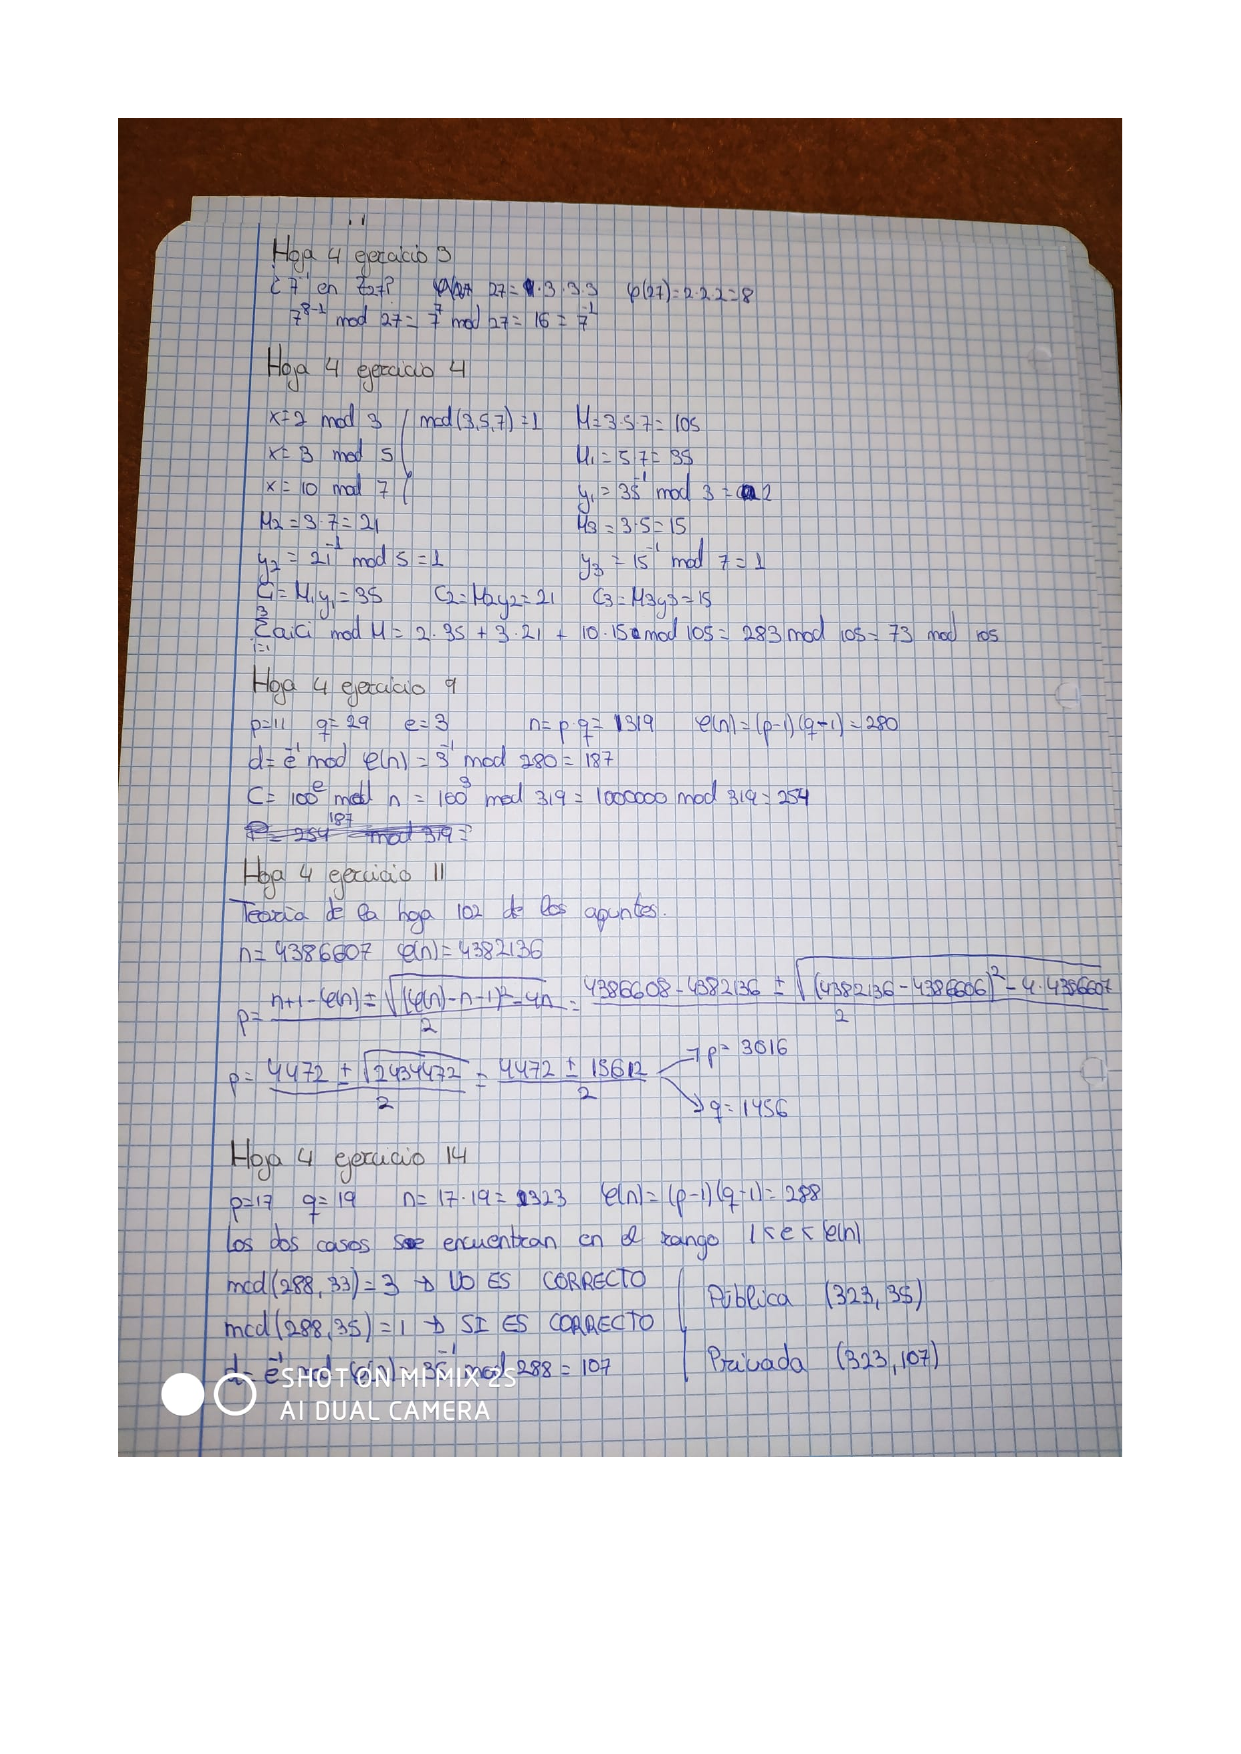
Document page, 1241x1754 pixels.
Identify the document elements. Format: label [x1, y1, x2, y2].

picture [118, 118, 1123, 1457]
